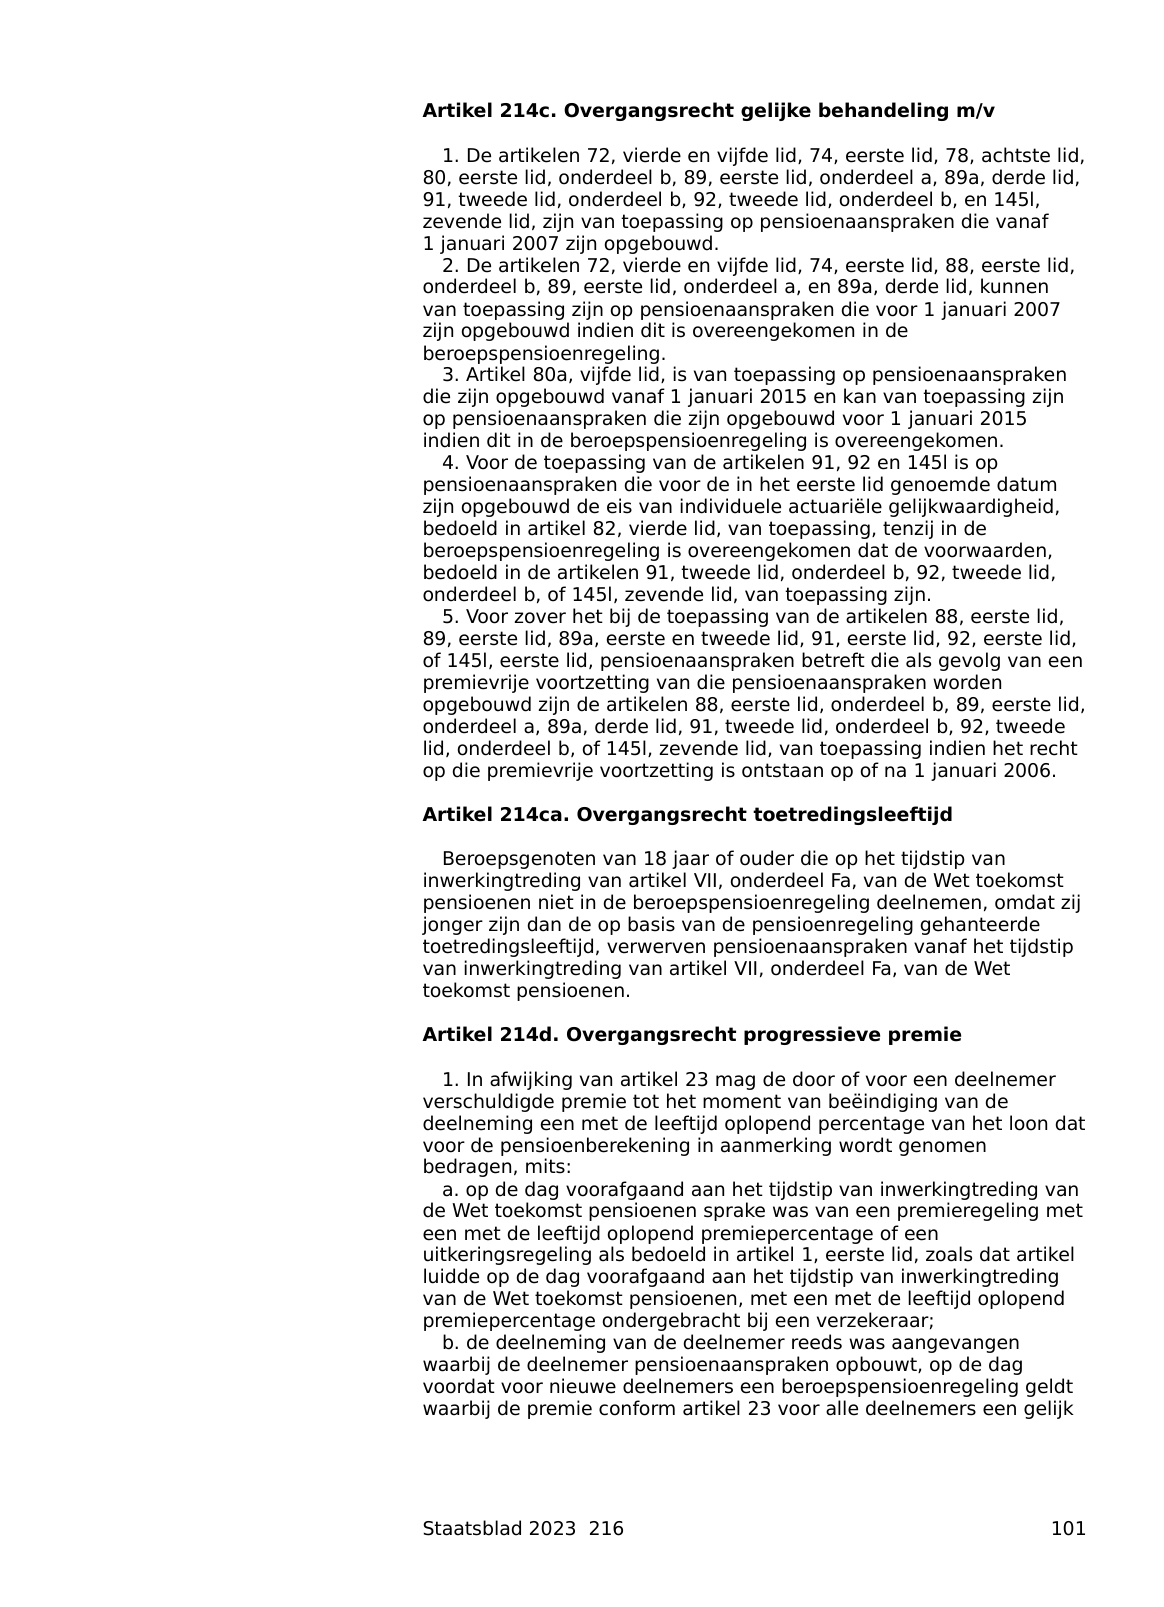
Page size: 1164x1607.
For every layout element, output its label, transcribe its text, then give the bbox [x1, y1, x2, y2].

text 1. De artikelen 72, vierde en vijfde lid, 74, eerste lid, 78, achtste lid, 80, eerste lid, onderdeel b, 89, eerste lid, onderdeel a, 89a, derde lid, 91, tweede lid, onderdeel b, 92, tweede lid, onderdeel b, en 145l, zevende lid, zijn van toepassing op pensioenaanspraken die vanaf 1 januari 2007 zijn opgebouwd. [422, 144, 1087, 254]
text 4. Voor de toepassing van de artikelen 91, 92 en 145l is op pensioenaanspraken die voor de in het eerste lid genoemde datum zijn opgebouwd de eis van individuele actuariële gelijkwaardigheid, bedoeld in artikel 82, vierde lid, van toepassing, tenzij in de beroepspensioenregeling is overeengekomen dat de voorwaarden, bedoeld in de artikelen 91, tweede lid, onderdeel b, 92, tweede lid, onderdeel b, of 145l, zevende lid, van toepassing zijn. [422, 452, 1087, 606]
text 1. In afwijking van artikel 23 mag de door of voor een deelnemer verschuldigde premie tot het moment van beëindiging van de deelneming een met de leeftijd oplopend percentage van het loon dat voor de pensioenberekening in aanmerking wordt genomen bedragen, mits: [422, 1068, 1087, 1178]
subtitle Artikel 214c. Overgangsrecht gelijke behandeling m/v [422, 100, 1087, 122]
text 3. Artikel 80a, vijfde lid, is van toepassing op pensioenaanspraken die zijn opgebouwd vanaf 1 januari 2015 en kan van toepassing zijn op pensioenaanspraken die zijn opgebouwd voor 1 januari 2015 indien dit in de beroepspensioenregeling is overeengekomen. [422, 364, 1087, 452]
text Beroepsgenoten van 18 jaar of ouder die op het tijdstip van inwerkingtreding van artikel VII, onderdeel Fa, van de Wet toekomst pensioenen niet in de beroepspensioenregeling deelnemen, omdat zij jonger zijn dan de op basis van de pensioenregeling gehanteerde toetredingsleeftijd, verwerven pensioenaanspraken vanaf het tijdstip van inwerkingtreding van artikel VII, onderdeel Fa, van de Wet toekomst pensioenen. [422, 848, 1087, 1002]
text 2. De artikelen 72, vierde en vijfde lid, 74, eerste lid, 88, eerste lid, onderdeel b, 89, eerste lid, onderdeel a, en 89a, derde lid, kunnen van toepassing zijn op pensioenaanspraken die voor 1 januari 2007 zijn opgebouwd indien dit is overeengekomen in de beroepspensioenregeling. [422, 254, 1087, 364]
text a. op de dag voorafgaand aan het tijdstip van inwerkingtreding van de Wet toekomst pensioenen sprake was van een premieregeling met een met de leeftijd oplopend premiepercentage of een uitkeringsregeling als bedoeld in artikel 1, eerste lid, zoals dat artikel luidde op de dag voorafgaand aan het tijdstip van inwerkingtreding van de Wet toekomst pensioenen, met een met de leeftijd oplopend premiepercentage ondergebracht bij een verzekeraar; [422, 1178, 1087, 1332]
subtitle Artikel 214ca. Overgangsrecht toetredingsleeftijd [422, 804, 1087, 826]
text 5. Voor zover het bij de toepassing van de artikelen 88, eerste lid, 89, eerste lid, 89a, eerste en tweede lid, 91, eerste lid, 92, eerste lid, of 145l, eerste lid, pensioenaanspraken betreft die als gevolg van een premievrije voortzetting van die pensioenaanspraken worden opgebouwd zijn de artikelen 88, eerste lid, onderdeel b, 89, eerste lid, onderdeel a, 89a, derde lid, 91, tweede lid, onderdeel b, 92, tweede lid, onderdeel b, of 145l, zevende lid, van toepassing indien het recht op die premievrije voortzetting is ontstaan op of na 1 januari 2006. [422, 606, 1087, 782]
subtitle Artikel 214d. Overgangsrecht progressieve premie [422, 1024, 1087, 1046]
text b. de deelneming van de deelnemer reeds was aangevangen waarbij de deelnemer pensioenaanspraken opbouwt, op de dag voordat voor nieuwe deelnemers een beroepspensioenregeling geldt waarbij de premie conform artikel 23 voor alle deelnemers een gelijk [422, 1332, 1087, 1420]
